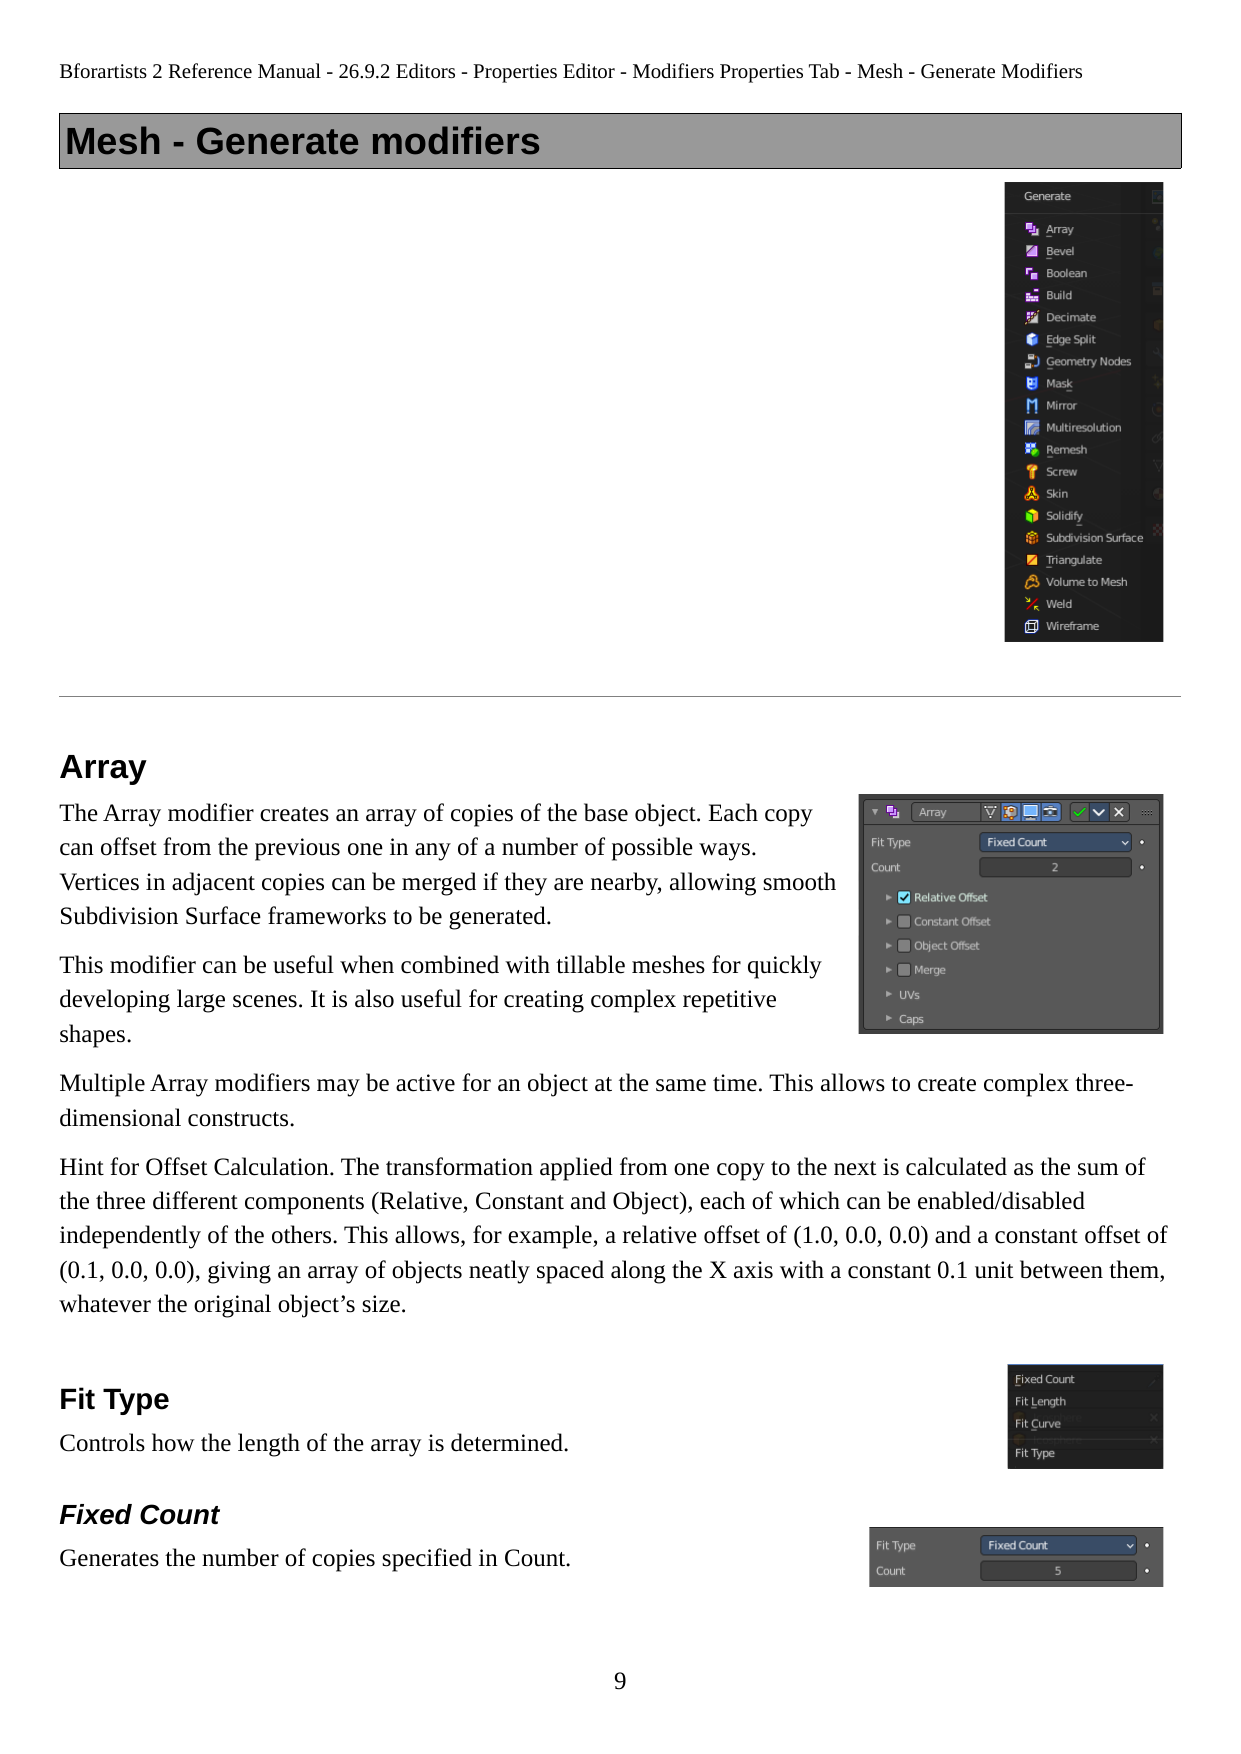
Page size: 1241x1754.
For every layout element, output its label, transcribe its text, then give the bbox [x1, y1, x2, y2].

text Hint for Offset Calculation. The transformation applied from one copy to the next is calculated as the sum of the three different components (Relative, Constant and Object), each of which can be enabled/disabled independently of the others. This allows, for example, a relative offset of (1.0, 0.0, 0.0) and a constant offset of (0.1, 0.0, 0.0), giving an array of objects neatly spaced along the X axis with a constant 0.1 unit between them, whatever the original object’s size. [59, 1152, 1181, 1318]
subtitle [1164, 1382, 1181, 1416]
text The Array modifier creates an array of copies of the base object. Each copy can offset from the previous one in any of a number of possible ways. Vertices in adjacent copies can be merged if they are nearby, allowing smooth Subdivision Surface frameworks to be generated. [59, 798, 858, 930]
subtitle Fixed Count [59, 1498, 1181, 1530]
text Multiple Array modifiers may be active for an object at the same time. This allows to create complex three-dimensional constructs. [59, 1068, 1181, 1131]
picture [1007, 1364, 1164, 1469]
subtitle Array [59, 746, 1181, 785]
text This modifier can be useful when combined with tillable meshes for quickly developing large scenes. It is also useful for creating complex repetitive shapes. [59, 950, 1181, 1048]
table_header Mesh - Generate modifiers [60, 114, 1181, 168]
text Generates the number of copies specified in Count. [59, 1543, 869, 1571]
picture [858, 794, 1164, 1034]
subtitle Fit Type [59, 1382, 1007, 1416]
picture [1004, 182, 1164, 642]
text Controls how the length of the array is determined. [59, 1428, 1007, 1457]
picture [869, 1527, 1164, 1587]
